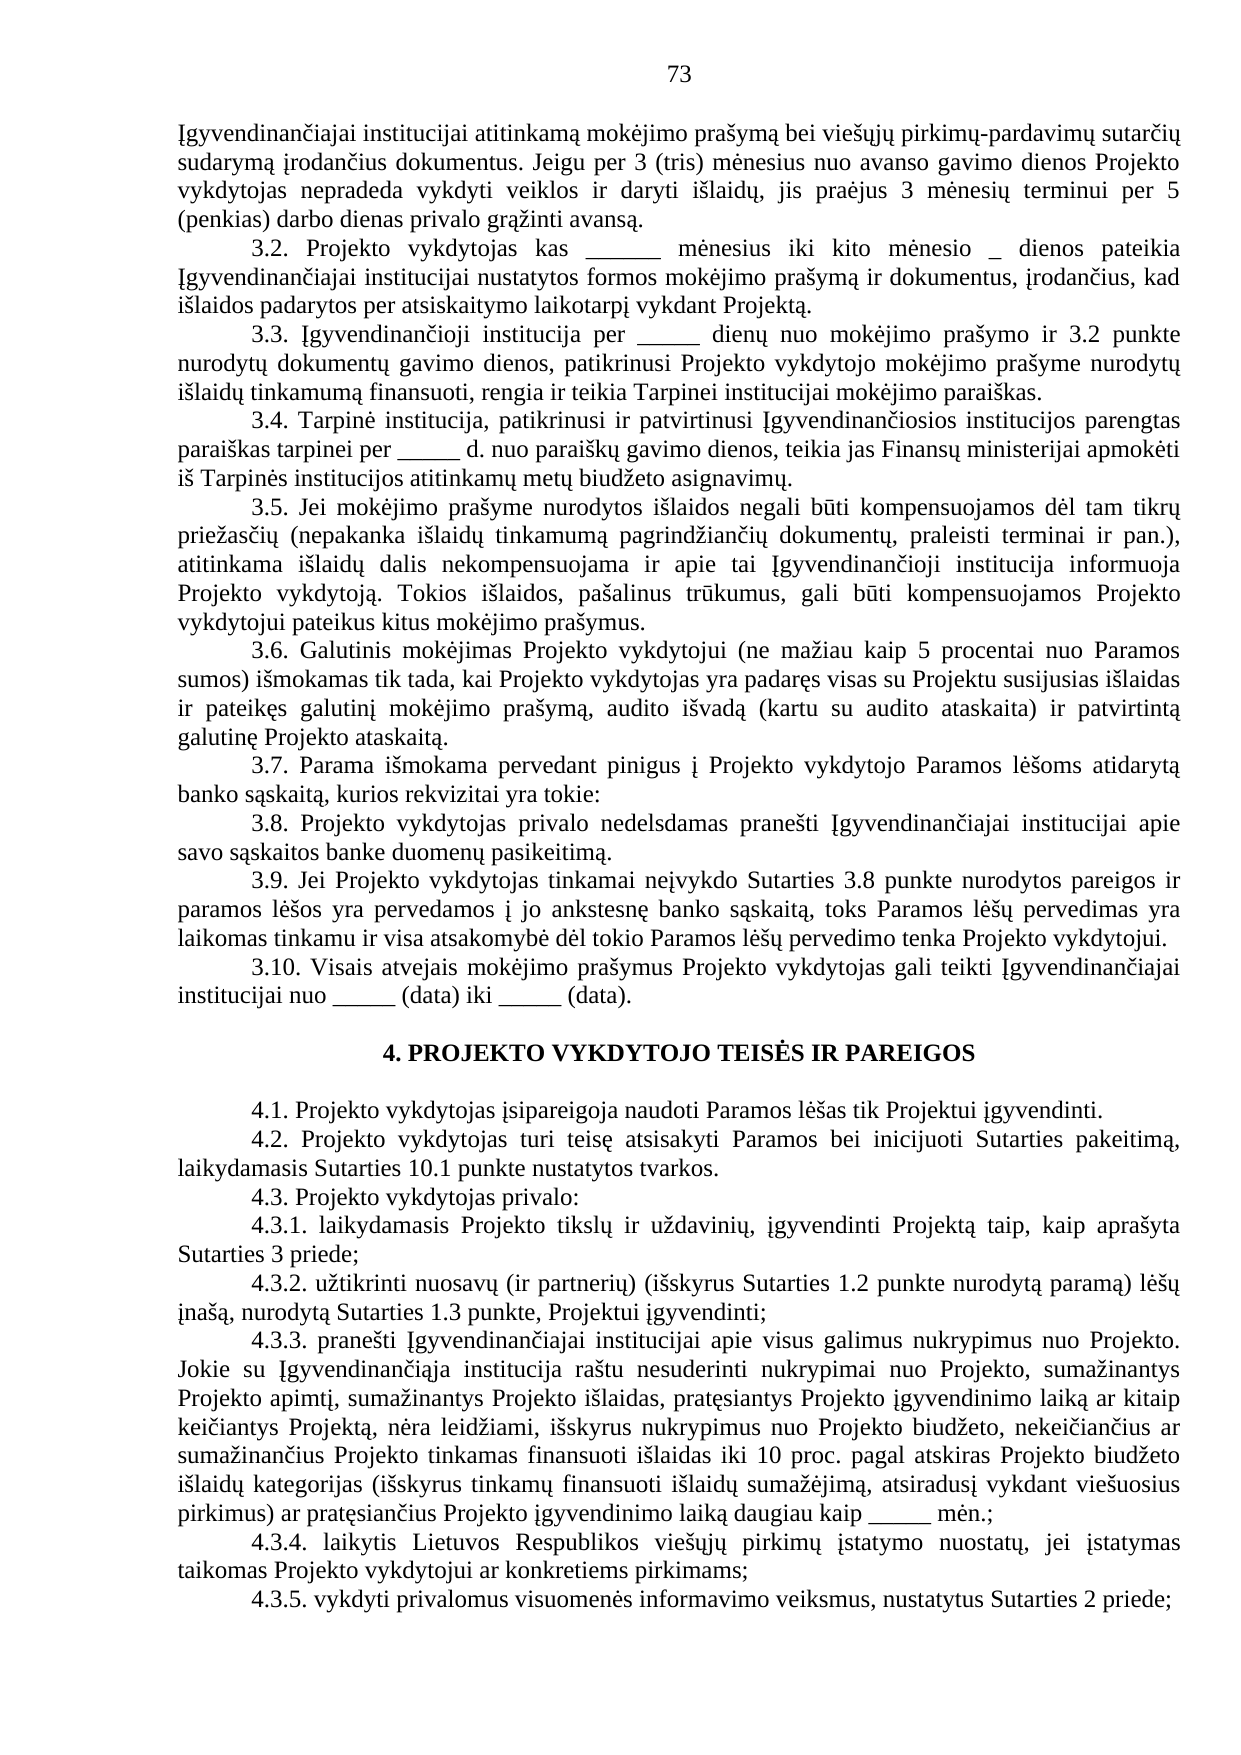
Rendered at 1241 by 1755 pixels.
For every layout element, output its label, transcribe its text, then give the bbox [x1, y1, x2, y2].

text 4.3.3. pranešti Įgyvendinančiajai institucijai apie visus galimus nukrypimus nuo Projekto. Jokie su Įgyvendinančiąja institucija raštu nesuderinti nukrypimai nuo Projekto, sumažinantys Projekto apimtį, sumažinantys Projekto išlaidas, pratęsiantys Projekto įgyvendinimo laiką ar kitaip keičiantys Projektą, nėra leidžiami, išskyrus nukrypimus nuo Projekto biudžeto, nekeičiančius ar sumažinančius Projekto tinkamas finansuoti išlaidas iki 10 proc. pagal atskiras Projekto biudžeto išlaidų kategorijas (išskyrus tinkamų finansuoti išlaidų sumažėjimą, atsiradusį vykdant viešuosius pirkimus) ar pratęsiančius Projekto įgyvendinimo laiką daugiau kaip _____ mėn.; [177, 1326, 1181, 1527]
text 3.10. Visais atvejais mokėjimo prašymus Projekto vykdytojas gali teikti Įgyvendinančiajai institucijai nuo _____ (data) iki _____ (data). [177, 952, 1181, 1009]
text 4.3.4. laikytis Lietuvos Respublikos viešųjų pirkimų įstatymo nuostatų, jei įstatymas taikomas Projekto vykdytojui ar konkretiems pirkimams; [177, 1527, 1181, 1584]
text 3.8. Projekto vykdytojas privalo nedelsdamas pranešti Įgyvendinančiajai institucijai apie savo sąskaitos banke duomenų pasikeitimą. [177, 808, 1181, 866]
text 4.3.5. vykdyti privalomus visuomenės informavimo veiksmus, nustatytus Sutarties 2 priede; [177, 1584, 1181, 1613]
text 4.2. Projekto vykdytojas turi teisę atsisakyti Paramos bei inicijuoti Sutarties pakeitimą, laikydamasis Sutarties 10.1 punkte nustatytos tvarkos. [177, 1124, 1181, 1182]
text 3.5. Jei mokėjimo prašyme nurodytos išlaidos negali būti kompensuojamos dėl tam tikrų priežasčių (nepakanka išlaidų tinkamumą pagrindžiančių dokumentų, praleisti terminai ir pan.), atitinkama išlaidų dalis nekompensuojama ir apie tai Įgyvendinančioji institucija informuoja Projekto vykdytoją. Tokios išlaidos, pašalinus trūkumus, gali būti kompensuojamos Projekto vykdytojui pateikus kitus mokėjimo prašymus. [177, 492, 1181, 636]
text 3.2. Projekto vykdytojas kas ______ mėnesius iki kito mėnesio _ dienos pateikia Įgyvendinančiajai institucijai nustatytos formos mokėjimo prašymą ir dokumentus, įrodančius, kad išlaidos padarytos per atsiskaitymo laikotarpį vykdant Projektą. [177, 233, 1181, 319]
text 3.3. Įgyvendinančioji institucija per _____ dienų nuo mokėjimo prašymo ir 3.2 punkte nurodytų dokumentų gavimo dienos, patikrinusi Projekto vykdytojo mokėjimo prašyme nurodytų išlaidų tinkamumą finansuoti, rengia ir teikia Tarpinei institucijai mokėjimo paraiškas. [177, 319, 1181, 406]
text 3.7. Parama išmokama pervedant pinigus į Projekto vykdytojo Paramos lėšoms atidarytą banko sąskaitą, kurios rekvizitai yra tokie: [177, 751, 1181, 808]
text 4.3.2. užtikrinti nuosavų (ir partnerių) (išskyrus Sutarties 1.2 punkte nurodytą paramą) lėšų įnašą, nurodytą Sutarties 1.3 punkte, Projektui įgyvendinti; [177, 1268, 1181, 1326]
text 4.3. Projekto vykdytojas privalo: [177, 1182, 1181, 1211]
text Įgyvendinančiajai institucijai atitinkamą mokėjimo prašymą bei viešųjų pirkimų-pardavimų sutarčių sudarymą įrodančius dokumentus. Jeigu per 3 (tris) mėnesius nuo avanso gavimo dienos Projekto vykdytojas nepradeda vykdyti veiklos ir daryti išlaidų, jis praėjus 3 mėnesių terminui per 5 (penkias) darbo dienas privalo grąžinti avansą. [177, 118, 1181, 233]
text 4. PROJEKTO VYKDYTOJO TEISĖS IR PAREIGOS [177, 1038, 1181, 1067]
text 4.3.1. laikydamasis Projekto tikslų ir uždavinių, įgyvendinti Projektą taip, kaip aprašyta Sutarties 3 priede; [177, 1211, 1181, 1268]
text 3.4. Tarpinė institucija, patikrinusi ir patvirtinusi Įgyvendinančiosios institucijos parengtas paraiškas tarpinei per _____ d. nuo paraiškų gavimo dienos, teikia jas Finansų ministerijai apmokėti iš Tarpinės institucijos atitinkamų metų biudžeto asignavimų. [177, 406, 1181, 492]
text 3.6. Galutinis mokėjimas Projekto vykdytojui (ne mažiau kaip 5 procentai nuo Paramos sumos) išmokamas tik tada, kai Projekto vykdytojas yra padaręs visas su Projektu susijusias išlaidas ir pateikęs galutinį mokėjimo prašymą, audito išvadą (kartu su audito ataskaita) ir patvirtintą galutinę Projekto ataskaitą. [177, 636, 1181, 751]
text 3.9. Jei Projekto vykdytojas tinkamai neįvykdo Sutarties 3.8 punkte nurodytos pareigos ir paramos lėšos yra pervedamos į jo ankstesnę banko sąskaitą, toks Paramos lėšų pervedimas yra laikomas tinkamu ir visa atsakomybė dėl tokio Paramos lėšų pervedimo tenka Projekto vykdytojui. [177, 866, 1181, 952]
text 4.1. Projekto vykdytojas įsipareigoja naudoti Paramos lėšas tik Projektui įgyvendinti. [177, 1096, 1181, 1124]
